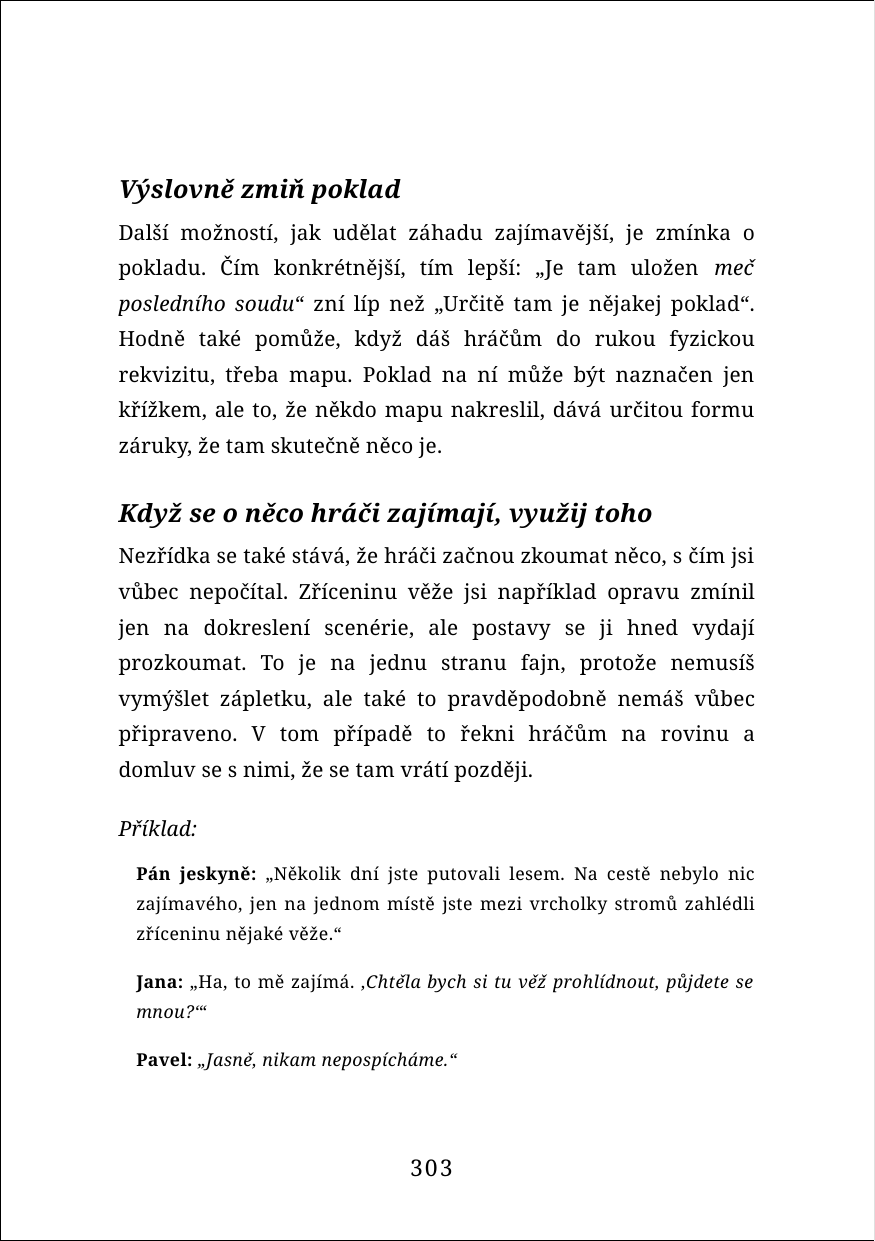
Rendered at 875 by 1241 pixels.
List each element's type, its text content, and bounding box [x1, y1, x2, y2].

text Příklad: [118, 814, 756, 842]
text Pavel: „Jasně, nikam nepospícháme.“ [136, 1048, 756, 1072]
subtitle Když se o něco hráči zajímají, využij toho [118, 496, 756, 530]
text Pán jeskyně: „Několik dní jste putovali lesem. Na cestě nebylo nic zajímavého, jen na jednom místě jste mezi vrcholky stromů zahlédli zříceninu nějaké věže.“ [136, 861, 756, 946]
text Jana: „Ha, to mě zajímá. ‚Chtěla bych si tu věž prohlídnout, půjdete se mnou?‘“ [136, 969, 756, 1024]
text Nezřídka se také stává, že hráči začnou zkoumat něco, s čím jsi vůbec nepočítal. Zříceninu věže jsi například opravu zmínil jen na dokreslení scenérie, ale postavy se ji hned vydají prozkoumat. To je na jednu stranu fajn, protože nemusíš vymýšlet zápletku, ale také to pravděpodobně nemáš vůbec připraveno. V tom případě to řekni hráčům na rovinu a domluv se s nimi, že se tam vrátí později. [118, 542, 756, 783]
text Další možností, jak udělat záhadu zajímavější, je zmínka o pokladu. Čím konkrétnější, tím lepší: „Je tam uložen meč posledního soudu“ zní líp než „Určitě tam je nějakej poklad“. Hodně také pomůže, když dáš hráčům do rukou fyzickou rekvizitu, třeba mapu. Poklad na ní může být naznačen jen křížkem, ale to, že někdo mapu nakreslil, dává určitou formu záruky, že tam skutečně něco je. [118, 218, 756, 459]
subtitle Výslovně zmiň poklad [118, 172, 756, 206]
